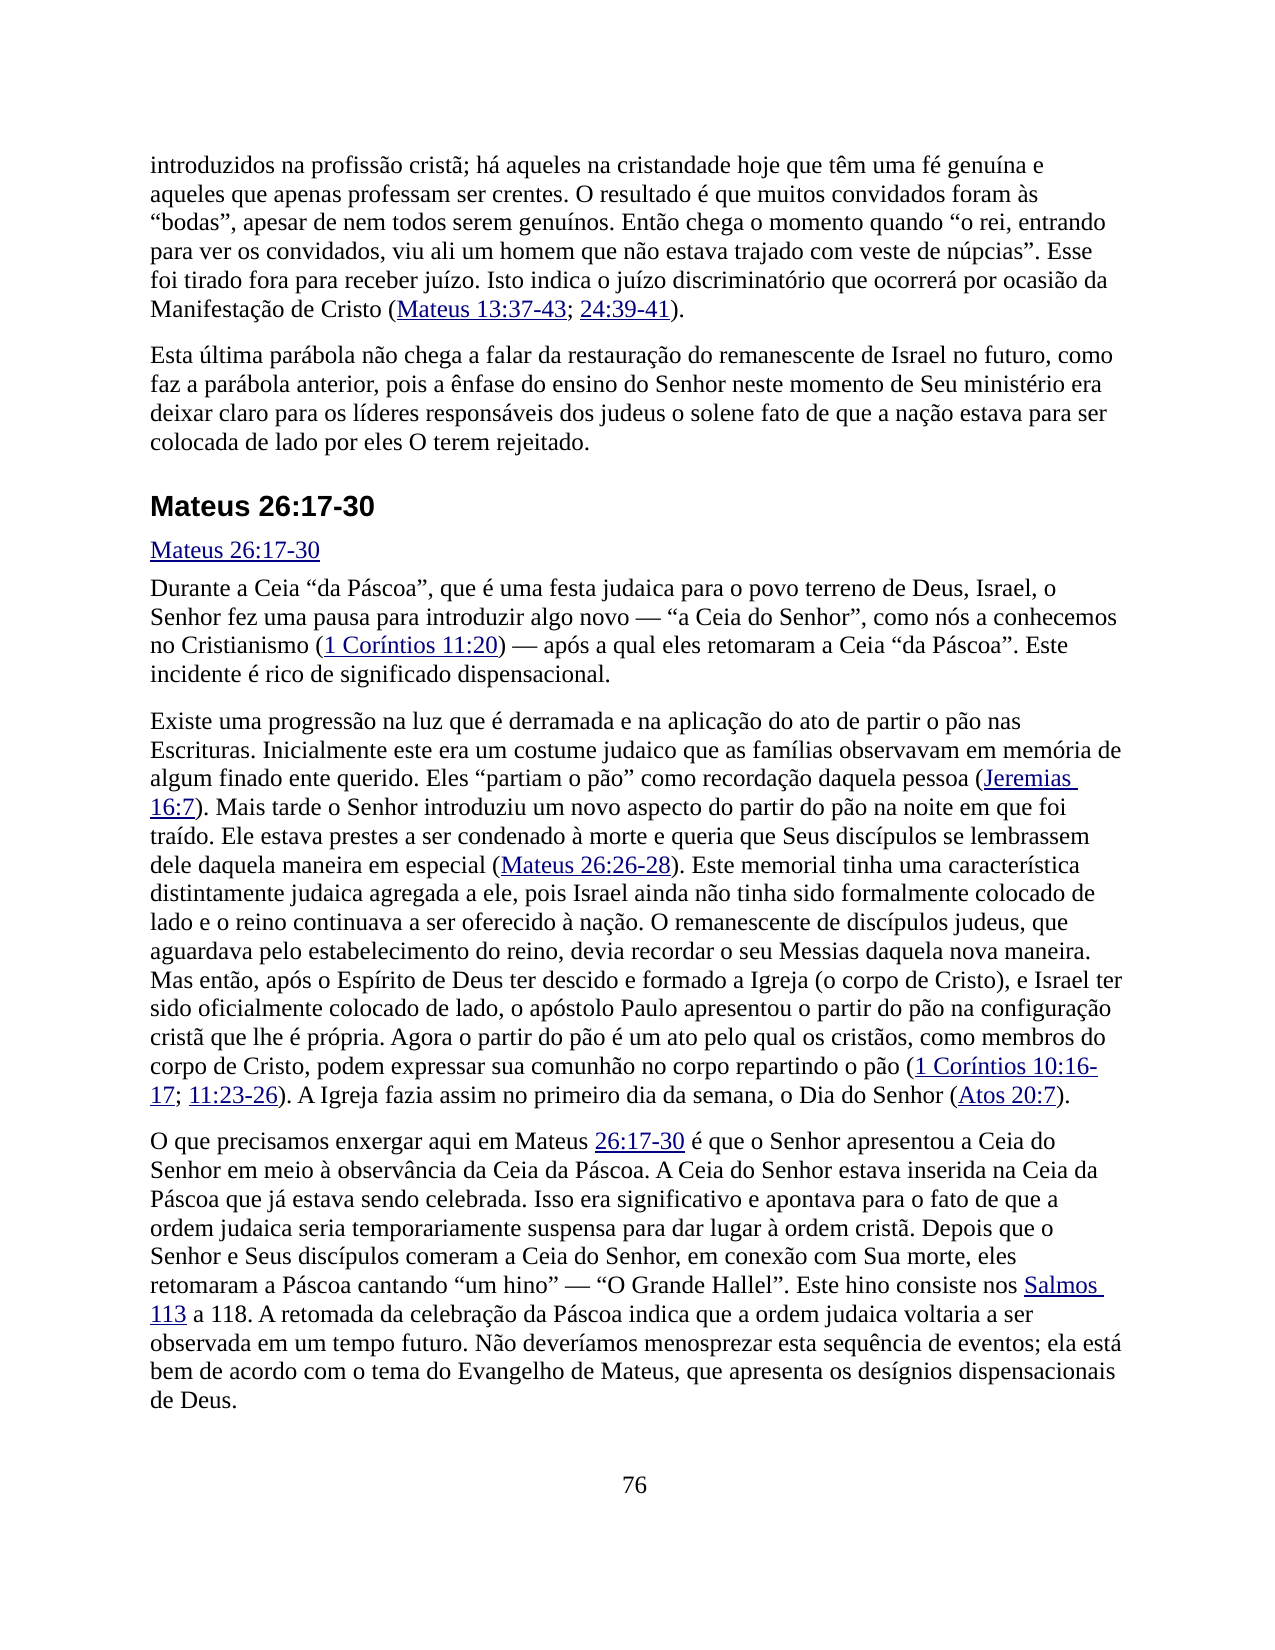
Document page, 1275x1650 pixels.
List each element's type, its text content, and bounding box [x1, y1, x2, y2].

text O que precisamos enxergar aqui em Mateus 26:17-30 é que o Senhor apresentou a Ceia do Senhor em meio à observância da Ceia da Páscoa. A Ceia do Senhor estava inserida na Ceia da Páscoa que já estava sendo celebrada. Isso era significativo e apontava para o fato de que a ordem judaica seria temporariamente suspensa para dar lugar à ordem cristã. Depois que o Senhor e Seus discípulos comeram a Ceia do Senhor, em conexão com Sua morte, eles retomaram a Páscoa cantando “um hino” — “O Grande Hallel”. Este hino consiste nos Salmos 113 a 118. A retomada da celebração da Páscoa indica que a ordem judaica voltaria a ser observada em um tempo futuro. Não deveríamos menosprezar esta sequência de eventos; ela está bem de acordo com o tema do Evangelho de Mateus, que apresenta os desígnios dispensacionais de Deus. [150, 1126, 1125, 1414]
text Durante a Ceia “da Páscoa”, que é uma festa judaica para o povo terreno de Deus, Israel, o Senhor fez uma pausa para introduzir algo novo — “a Ceia do Senhor”, como nós a conhecemos no Cristianismo (1 Coríntios 11:20) — após a qual eles retomaram a Ceia “da Páscoa”. Este incidente é rico de significado dispensacional. [150, 573, 1125, 688]
text introduzidos na profissão cristã; há aqueles na cristandade hoje que têm uma fé genuína e aqueles que apenas professam ser crentes. O resultado é que muitos convidados foram às “bodas”, apesar de nem todos serem genuínos. Então chega o momento quando “o rei, entrando para ver os convidados, viu ali um homem que não estava trajado com veste de núpcias”. Esse foi tirado fora para receber juízo. Isto indica o juízo discriminatório que ocorrerá por ocasião da Manifestação de Cristo (Mateus 13:37-43; 24:39-41). [150, 150, 1125, 322]
subtitle Mateus 26:17-30 [150, 489, 1125, 523]
text Existe uma progressão na luz que é derramada e na aplicação do ato de partir o pão nas Escrituras. Inicialmente este era um costume judaico que as famílias observavam em memória de algum finado ente querido. Eles “partiam o pão” como recordação daquela pessoa (Jeremias 16:7). Mais tarde o Senhor introduziu um novo aspecto do partir do pão na noite em que foi traído. Ele estava prestes a ser condenado à morte e queria que Seus discípulos se lembrassem dele daquela maneira em especial (Mateus 26:26-28). Este memorial tinha uma característica distintamente judaica agregada a ele, pois Israel ainda não tinha sido formalmente colocado de lado e o reino continuava a ser oferecido à nação. O remanescente de discípulos judeus, que aguardava pelo estabelecimento do reino, devia recordar o seu Messias daquela nova maneira. Mas então, após o Espírito de Deus ter descido e formado a Igreja (o corpo de Cristo), e Israel ter sido oficialmente colocado de lado, o apóstolo Paulo apresentou o partir do pão na configuração cristã que lhe é própria. Agora o partir do pão é um ato pelo qual os cristãos, como membros do corpo de Cristo, podem expressar sua comunhão no corpo repartindo o pão (1 Coríntios 10:16-17; 11:23-26). A Igreja fazia assim no primeiro dia da semana, o Dia do Senhor (Atos 20:7). [150, 706, 1125, 1108]
text Mateus 26:17-30 [150, 535, 1125, 564]
text Esta última parábola não chega a falar da restauração do remanescente de Israel no futuro, como faz a parábola anterior, pois a ênfase do ensino do Senhor neste momento de Seu ministério era deixar claro para os líderes responsáveis dos judeus o solene fato de que a nação estava para ser colocada de lado por eles O terem rejeitado. [150, 340, 1125, 455]
